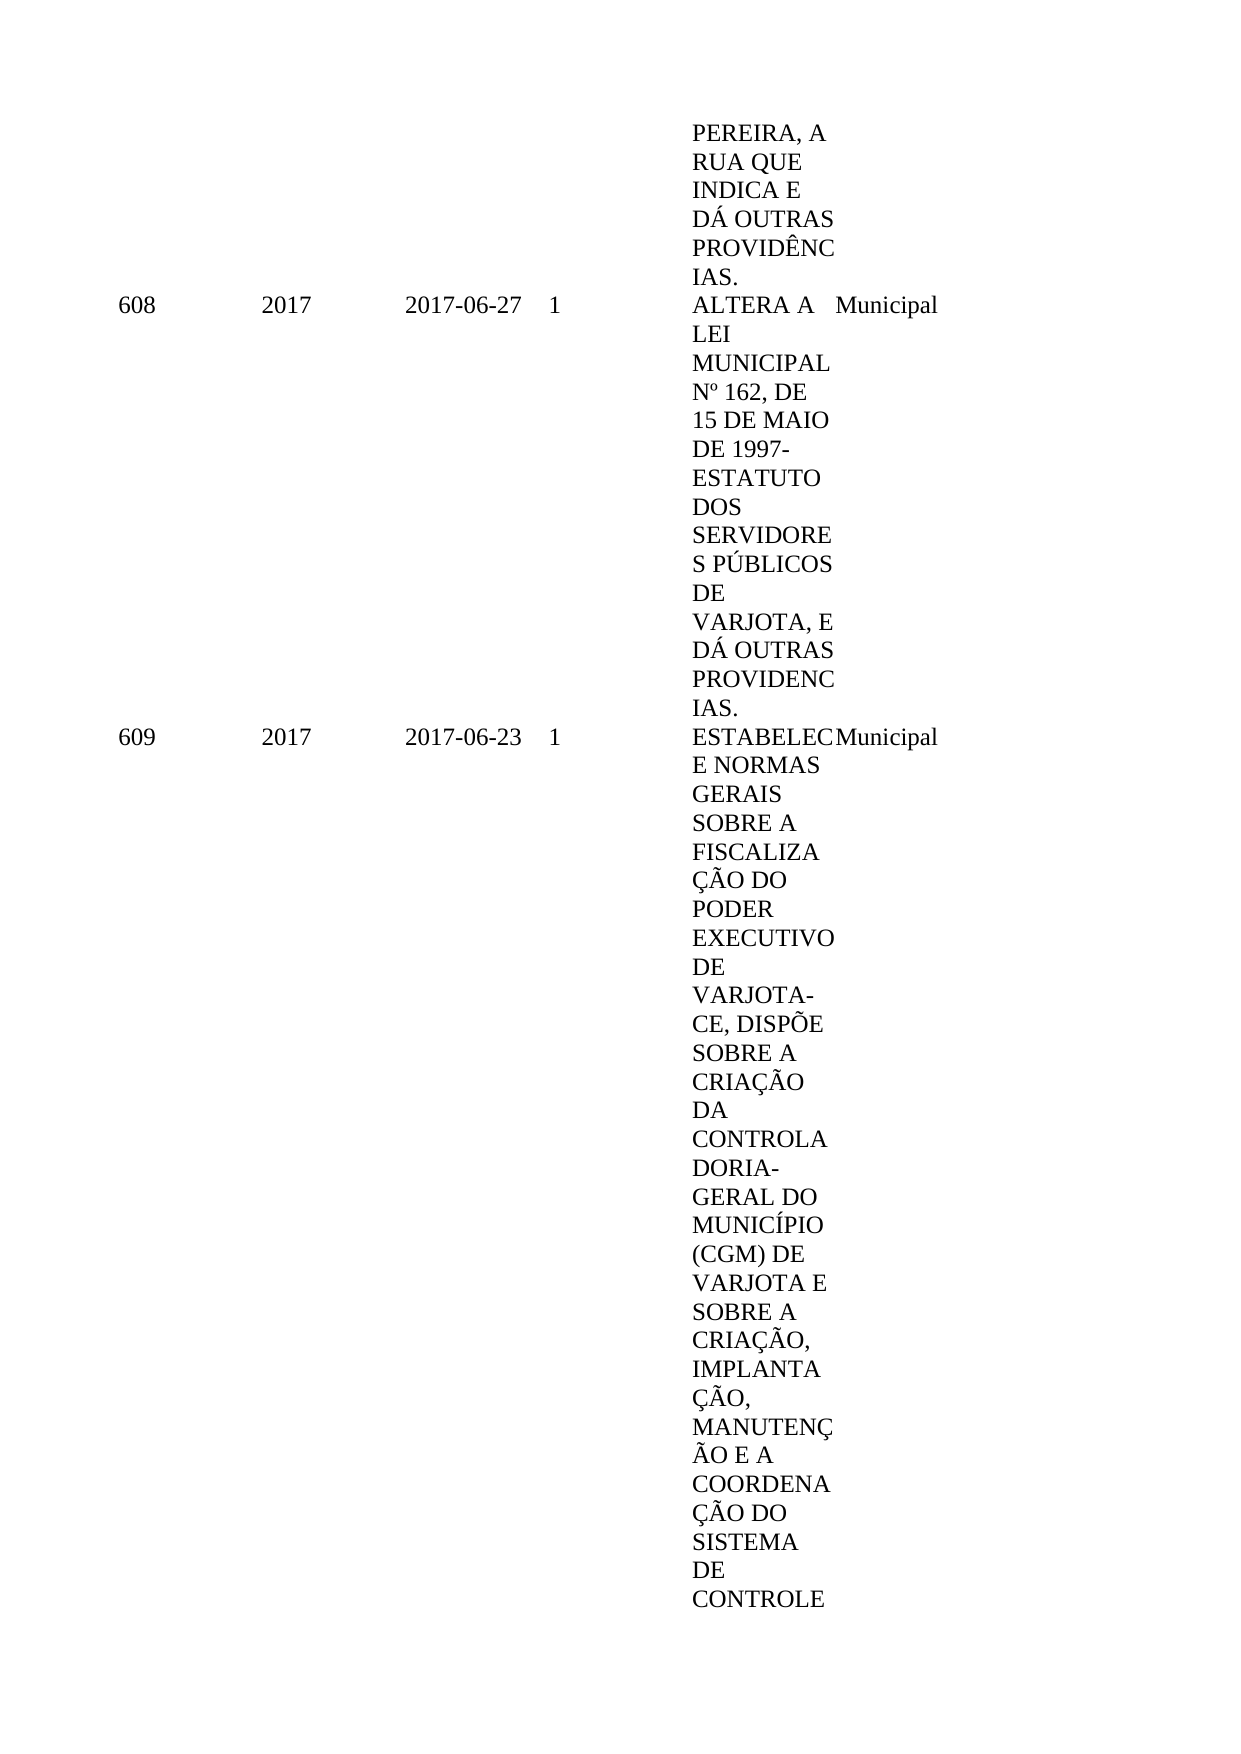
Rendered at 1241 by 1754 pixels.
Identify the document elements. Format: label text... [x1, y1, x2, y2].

table_cell [979, 118, 1122, 291]
table_cell [405, 118, 548, 291]
table_cell [548, 118, 692, 291]
table_cell [979, 291, 1122, 722]
table_cell ESTABELECE NORMAS GERAIS SOBRE A FISCALIZAÇÃO DO PODER EXECUTIVO DE VARJOTA-CE, DISPÕE SOBRE A CRIAÇÃO DA CONTROLADORIA-GERAL DO MUNICÍPIO (CGM) DE VARJOTA E SOBRE A CRIAÇÃO, IMPLANTAÇÃO, MANUTENÇÃO E A COORDENAÇÃO DO SISTEMA DE CONTROLE [692, 722, 835, 1613]
table_cell 2017-06-23 [405, 722, 548, 1613]
table_cell 2017 [261, 722, 405, 1613]
table_cell [979, 722, 1122, 1613]
table_cell ALTERA A LEI MUNICIPAL Nº 162, DE 15 DE MAIO DE 1997- ESTATUTO DOS SERVIDORES PÚBLICOS DE VARJOTA, E DÁ OUTRAS PROVIDENCIAS. [692, 291, 835, 722]
table_cell 1 [548, 722, 692, 1613]
table_cell 608 [118, 291, 261, 722]
table_cell 1 [548, 291, 692, 722]
table_cell [835, 118, 979, 291]
table_cell Municipal [835, 291, 979, 722]
table_cell [118, 118, 261, 291]
table_cell 2017-06-27 [405, 291, 548, 722]
table_cell PEREIRA, A RUA QUE INDICA E DÁ OUTRAS PROVIDÊNCIAS. [692, 118, 835, 291]
table_cell [261, 118, 405, 291]
table_cell 609 [118, 722, 261, 1613]
table_cell 2017 [261, 291, 405, 722]
table_cell Municipal [835, 722, 979, 1613]
